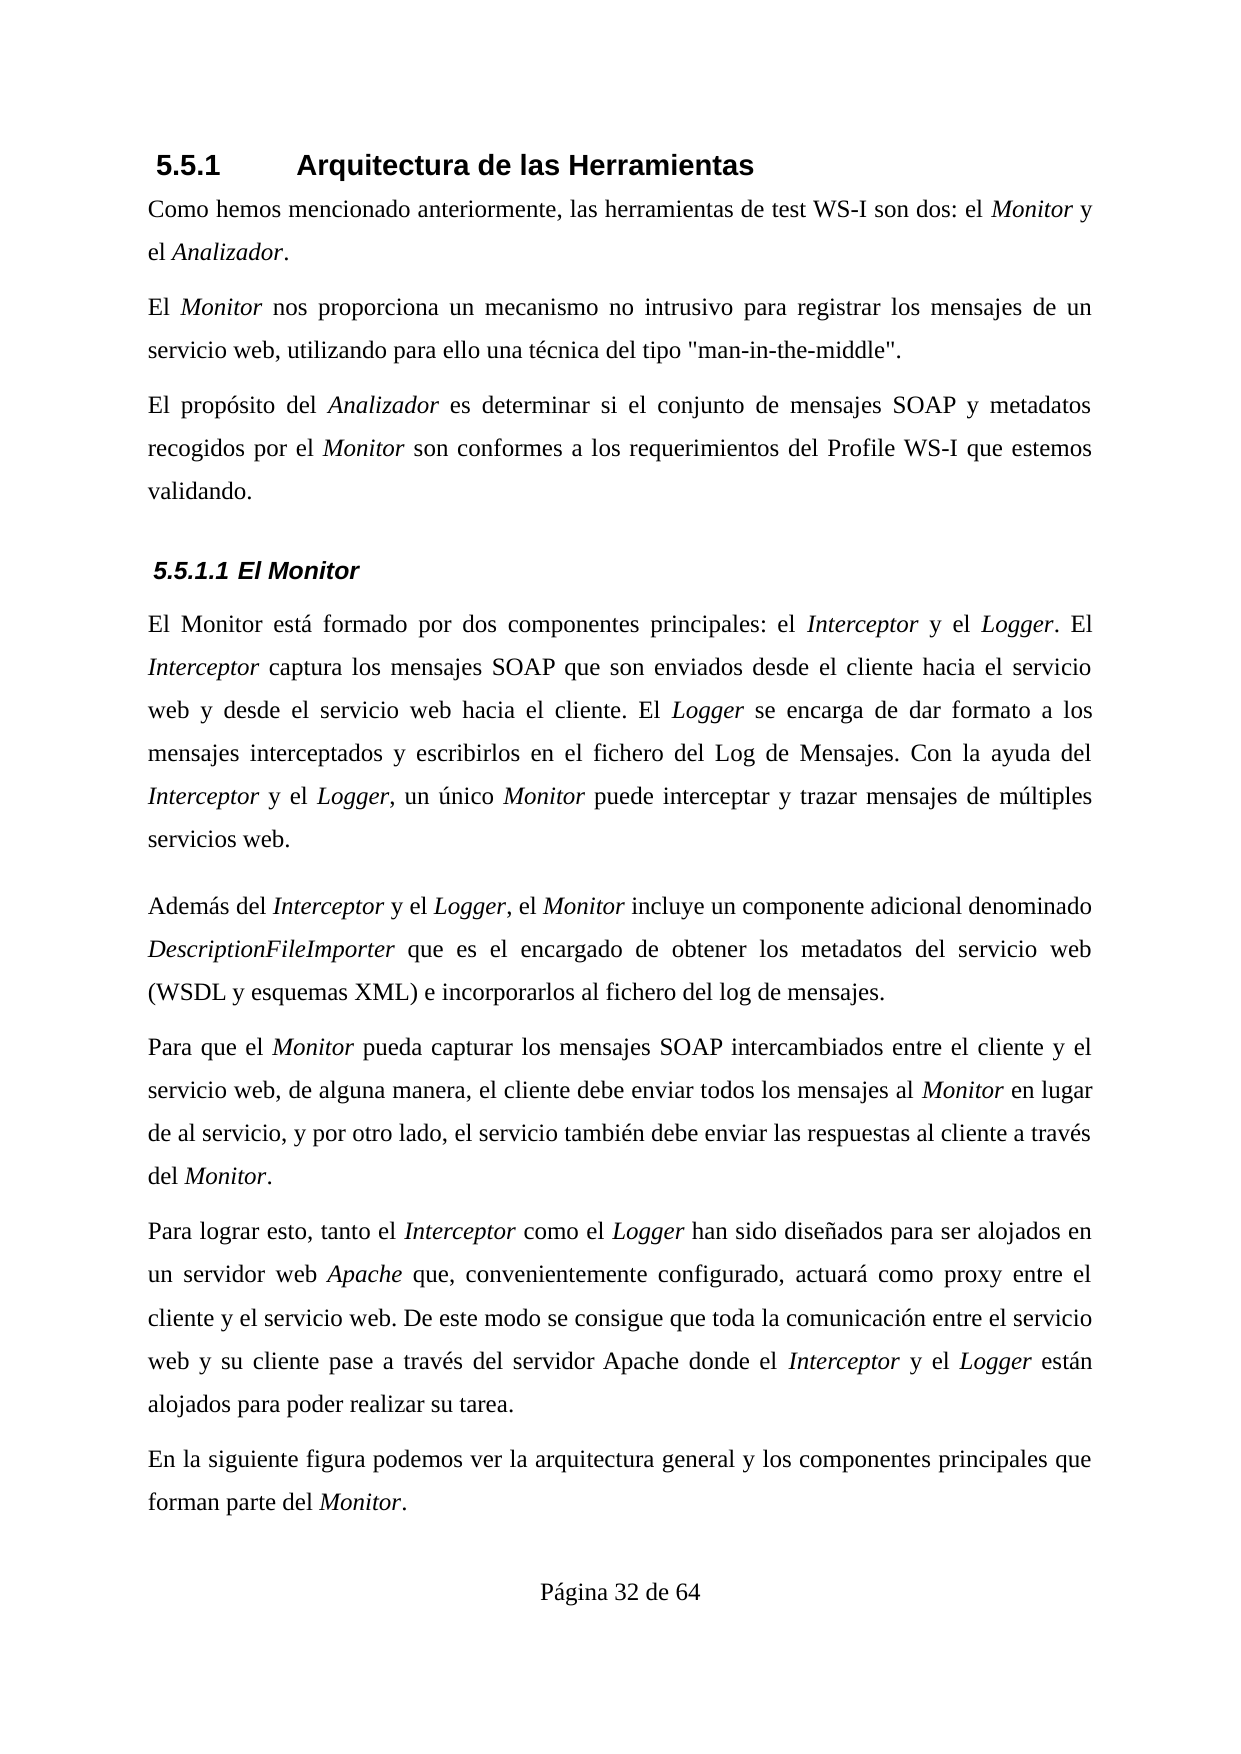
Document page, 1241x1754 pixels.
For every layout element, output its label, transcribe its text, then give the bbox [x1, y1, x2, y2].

text Además del Interceptor y el Logger, el Monitor incluye un componente adicional denominado DescriptionFileImporter que es el encargado de obtener los metadatos del servicio web (WSDL y esquemas XML) e incorporarlos al fichero del log de mensajes. [148, 891, 1093, 1006]
subtitle Arquitectura de las Herramientas [148, 148, 1093, 181]
text Para que el Monitor pueda capturar los mensajes SOAP intercambiados entre el cliente y el servicio web, de alguna manera, el cliente debe enviar todos los mensajes al Monitor en lugar de al servicio, y por otro lado, el servicio también debe enviar las respuestas al cliente a través del Monitor. [148, 1032, 1093, 1190]
text El propósito del Analizador es determinar si el conjunto de mensajes SOAP y metadatos recogidos por el Monitor son conformes a los requerimientos del Profile WS-I que estemos validando. [148, 390, 1093, 505]
text El Monitor nos proporciona un mecanismo no intrusivo para registrar los mensajes de un servicio web, utilizando para ello una técnica del tipo "man-in-the-middle". [148, 292, 1093, 363]
text El Monitor está formado por dos componentes principales: el Interceptor y el Logger. El Interceptor captura los mensajes SOAP que son enviados desde el cliente hacia el servicio web y desde el servicio web hacia el cliente. El Logger se encarga de dar formato a los mensajes interceptados y escribirlos en el fichero del Log de Mensajes. Con la ayuda del Interceptor y el Logger, un único Monitor puede interceptar y trazar mensajes de múltiples servicios web. [148, 609, 1093, 853]
text En la siguiente figura podemos ver la arquitectura general y los componentes principales que forman parte del Monitor. [148, 1444, 1093, 1516]
text Para lograr esto, tanto el Interceptor como el Logger han sido diseñados para ser alojados en un servidor web Apache que, convenientemente configurado, actuará como proxy entre el cliente y el servicio web. De este modo se consigue que toda la comunicación entre el servicio web y su cliente pase a través del servidor Apache donde el Interceptor y el Logger están alojados para poder realizar su tarea. [148, 1216, 1093, 1418]
text Como hemos mencionado anteriormente, las herramientas de test WS-I son dos: el Monitor y el Analizador. [148, 194, 1093, 266]
subtitle El Monitor [146, 556, 1093, 584]
